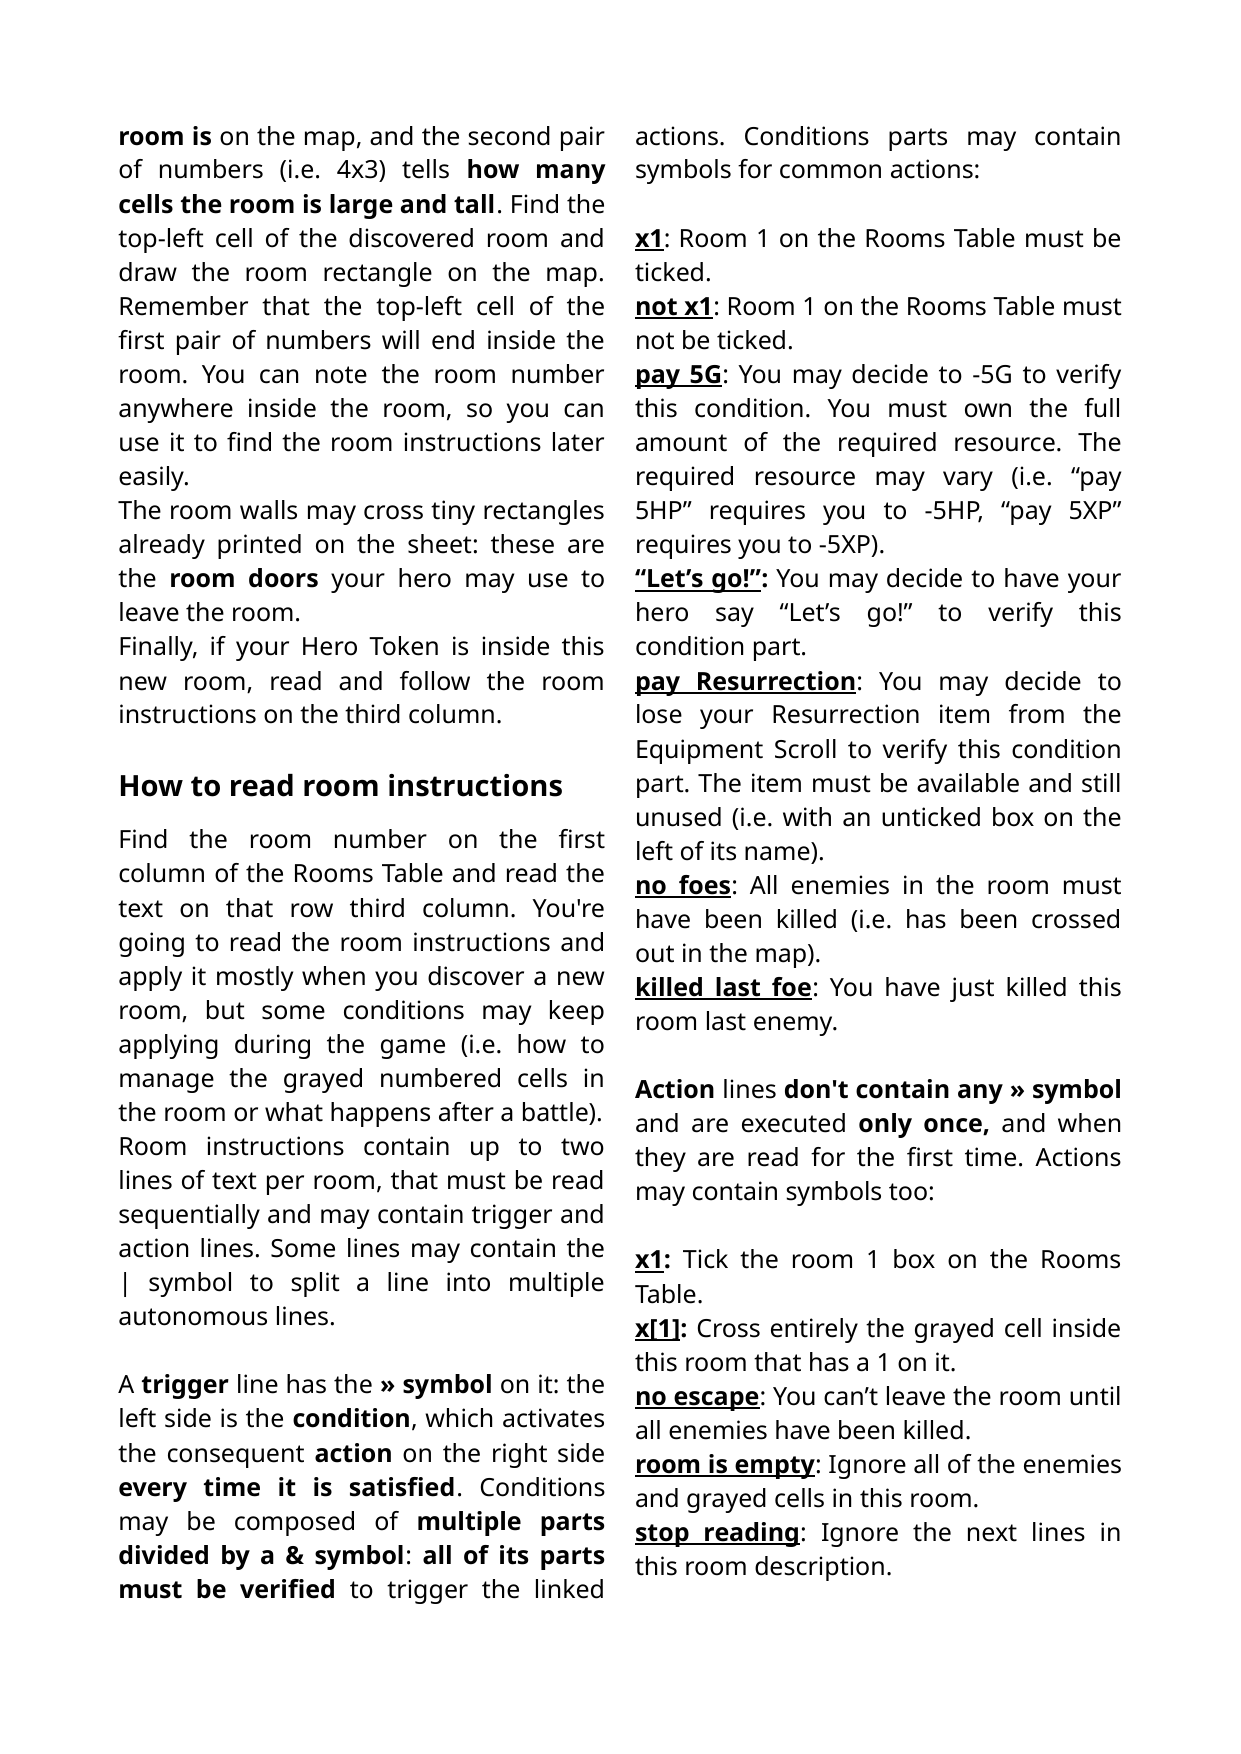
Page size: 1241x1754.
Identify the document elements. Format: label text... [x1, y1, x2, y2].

text stop reading: Ignore the next lines in this room description. [635, 1515, 1122, 1583]
text x1: Room 1 on the Rooms Table must be ticked. [635, 220, 1122, 288]
text room is empty: Ignore all of the enemies and grayed cells in this room. [635, 1447, 1122, 1515]
text Find the room number on the first column of the Rooms Table and read the text on that row third column. You're going to read the room instructions and apply it mostly when you discover a new room, but some conditions may keep applying during the game (i.e. how to manage the grayed numbered cells in the room or what happens after a battle). [118, 822, 605, 1129]
text no escape: You can’t leave the room until all enemies have been killed. [635, 1378, 1122, 1447]
text Finally, if your Hero Token is inside this new room, read and follow the room instructions on the third column. [118, 629, 605, 731]
text room is on the map, and the second pair of numbers (i.e. 4x3) tells how many cells the room is large and tall. Find the top-left cell of the discovered room and draw the room rectangle on the map. Remember that the top-left cell of the first pair of numbers will end inside the room. You can note the room number anywhere inside the room, so you can use it to find the room instructions later easily. [118, 118, 605, 493]
text A trigger line has the » symbol on it: the left side is the condition, which activates the consequent action on the right side every time it is satisfied. Conditions may be composed of multiple parts divided by a & symbol: all of its parts must be verified to trigger the linked [118, 1367, 605, 1606]
text pay Resurrection: You may decide to lose your Resurrection item from the Equipment Scroll to verify this condition part. The item must be available and still unused (i.e. with an unticked box on the left of its name). [635, 663, 1122, 867]
text actions. Conditions parts may contain symbols for common actions: [635, 118, 1122, 186]
text killed last foe: You have just killed this room last enemy. [635, 970, 1122, 1038]
text x1: Tick the room 1 box on the Rooms Table. [635, 1242, 1122, 1310]
text How to read room instructions [118, 765, 605, 805]
text pay 5G: You may decide to -5G to verify this condition. You must own the full amount of the required resource. The required resource may vary (i.e. “pay 5HP” requires you to -5HP, “pay 5XP” requires you to -5XP). [635, 357, 1122, 561]
text Room instructions contain up to two lines of text per room, that must be read sequentially and may contain trigger and action lines. Some lines may contain the | symbol to split a line into multiple autonomous lines. [118, 1129, 605, 1333]
text Action lines don't contain any » symbol and are executed only once, and when they are read for the first time. Actions may contain symbols too: [635, 1072, 1122, 1208]
text The room walls may cross tiny rectangles already printed on the sheet: these are the room doors your hero may use to leave the room. [118, 493, 605, 629]
text not x1: Room 1 on the Rooms Table must not be ticked. [635, 288, 1122, 357]
text “Let’s go!”: You may decide to have your hero say “Let’s go!” to verify this condition part. [635, 561, 1122, 663]
text no foes: All enemies in the room must have been killed (i.e. has been crossed out in the map). [635, 867, 1122, 970]
text x[1]: Cross entirely the grayed cell inside this room that has a 1 on it. [635, 1310, 1122, 1378]
